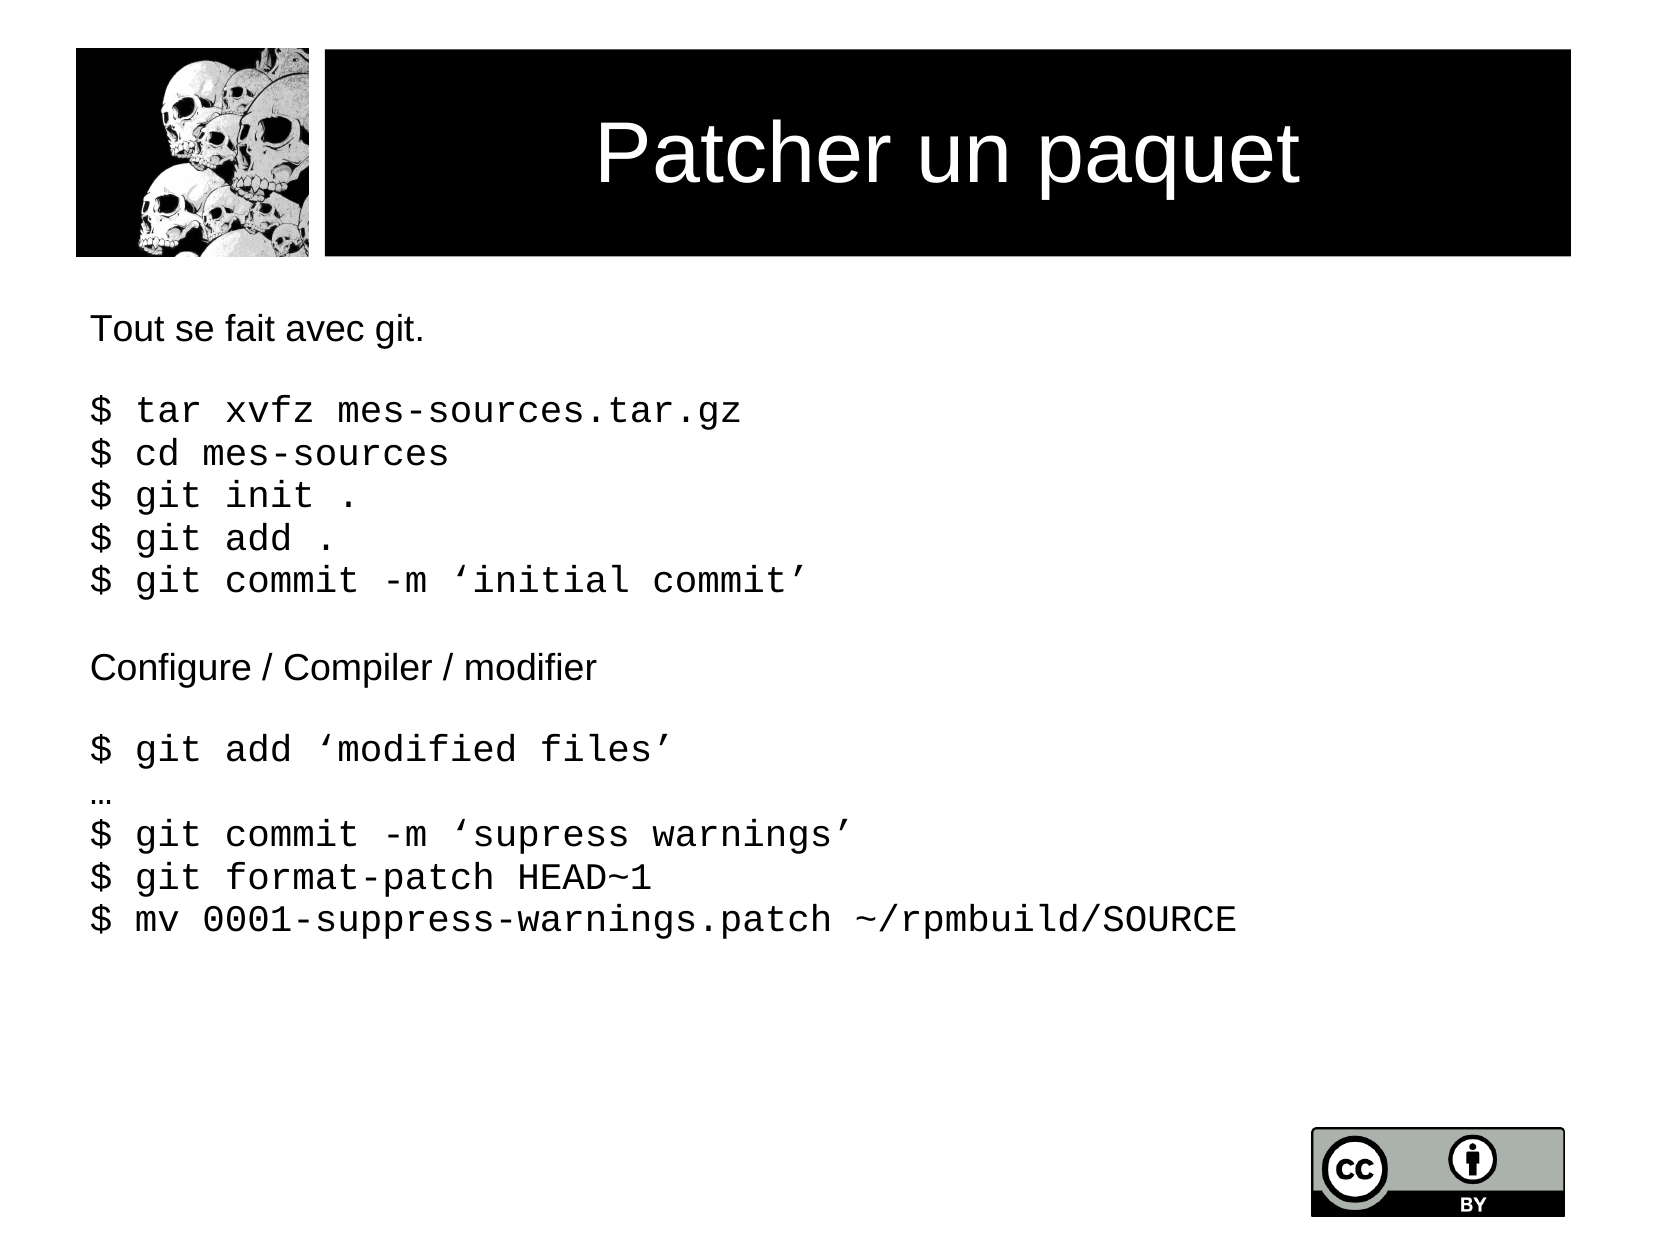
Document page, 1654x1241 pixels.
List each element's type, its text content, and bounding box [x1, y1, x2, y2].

picture [76, 48, 309, 257]
text_box Tout se fait avec git. $ tar xvfz mes-sources.tar.gz $ cd mes-sources $ git init . $ git add . $ git commit -m ‘initial commit’ Configure / Compiler / modifier $ git add ‘modified files’ … $ git commit -m ‘supress warnings’ $ git format-patch HEAD~1 $ mv 0001-suppress-warnings.patch ~/rpmbuild/SOURCE [75, 300, 1576, 994]
title Patcher un paquet [324, 49, 1571, 257]
picture [1311, 1127, 1565, 1217]
